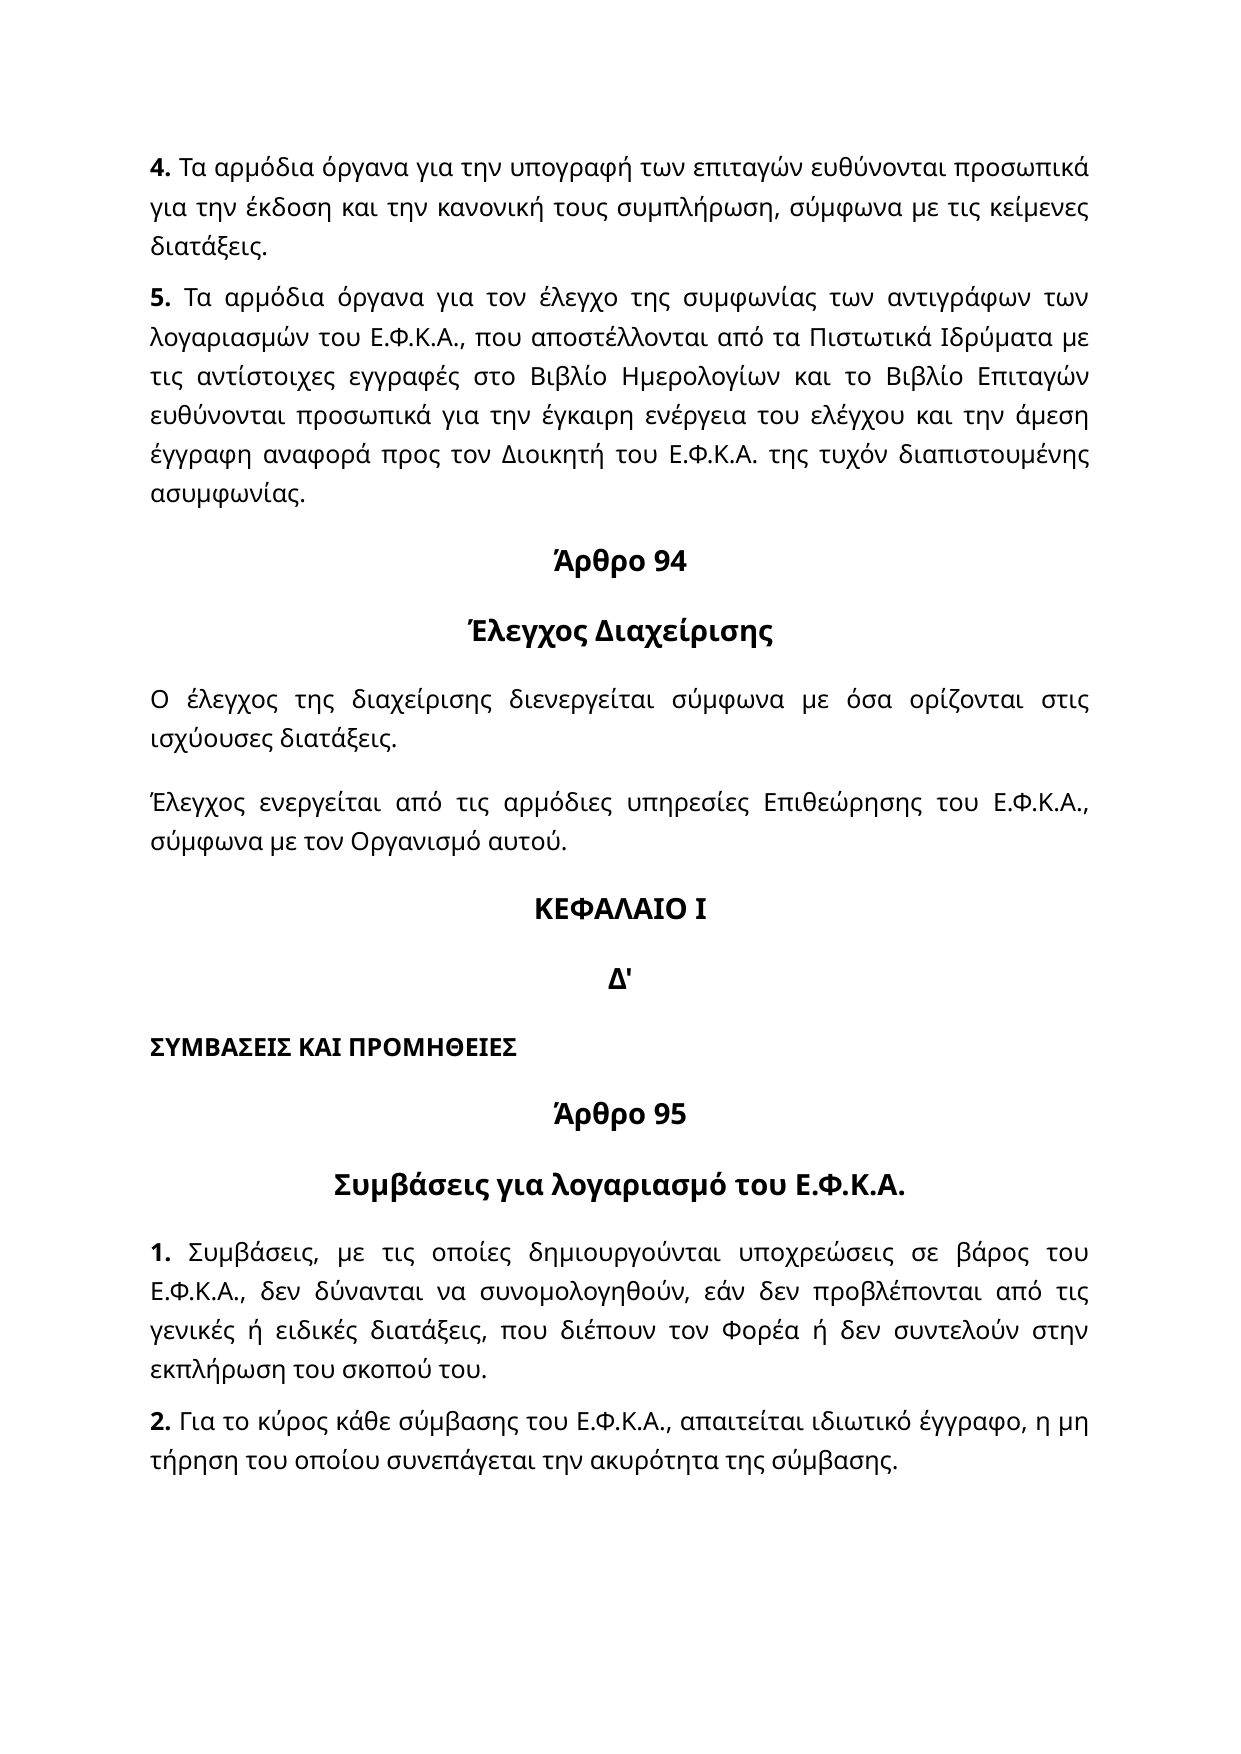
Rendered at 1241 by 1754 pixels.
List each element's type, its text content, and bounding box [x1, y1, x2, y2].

text 1. Συμβάσεις, με τις οποίες δημιουργούνται υποχρεώσεις σε βάρος του Ε.Φ.Κ.Α., δεν δύνανται να συνομολογηθούν, εάν δεν προβλέπονται από τις γενικές ή ειδικές διατάξεις, που διέπουν τον Φορέα ή δεν συντελούν στην εκπλήρωση του σκοπού του. [150, 1234, 1090, 1386]
text Ο έλεγχος της διαχείρισης διενεργείται σύμφωνα με όσα ορίζονται στις ισχύουσες διατάξεις. [150, 681, 1090, 754]
subtitle Δ' [150, 958, 1090, 998]
text 5. Τα αρμόδια όργανα για τον έλεγχο της συμφωνίας των αντιγράφων των λογαριασμών του Ε.Φ.Κ.Α., που αποστέλλονται από τα Πιστωτικά Ιδρύματα με τις αντίστοιχες εγγραφές στο Βιβλίο Ημερολογίων και το Βιβλίο Επιταγών ευθύνονται προσωπικά για την έγκαιρη ενέργεια του ελέγχου και την άμεση έγγραφη αναφορά προς τον Διοικητή του Ε.Φ.Κ.Α. της τυχόν διαπιστουμένης ασυμφωνίας. [150, 280, 1090, 510]
subtitle Άρθρο 94 [150, 540, 1090, 580]
text 2. Για το κύρος κάθε σύμβασης του Ε.Φ.Κ.Α., απαιτείται ιδιωτικό έγγραφο, η μη τήρηση του οποίου συνεπάγεται την ακυρότητα της σύμβασης. [150, 1404, 1090, 1477]
text 4. Τα αρμόδια όργανα για την υπογραφή των επιταγών ευθύνονται προσωπικά για την έκδοση και την κανονική τους συμπλήρωση, σύμφωνα με τις κείμενες διατάξεις. [150, 150, 1090, 262]
text ΣΥΜΒΑΣΕΙΣ ΚΑΙ ΠΡΟΜΗΘΕΙΕΣ [150, 1029, 1090, 1063]
subtitle Έλεγχος Διαχείρισης [150, 611, 1090, 650]
subtitle ΚΕΦΑΛΑΙΟ Ι [150, 888, 1090, 928]
text Έλεγχος ενεργείται από τις αρμόδιες υπηρεσίες Επιθεώρησης του Ε.Φ.Κ.Α., σύμφωνα με τον Οργανισμό αυτού. [150, 784, 1090, 858]
subtitle Άρθρο 95 [150, 1093, 1090, 1133]
subtitle Συμβάσεις για λογαριασμό του Ε.Φ.Κ.Α. [150, 1164, 1090, 1204]
